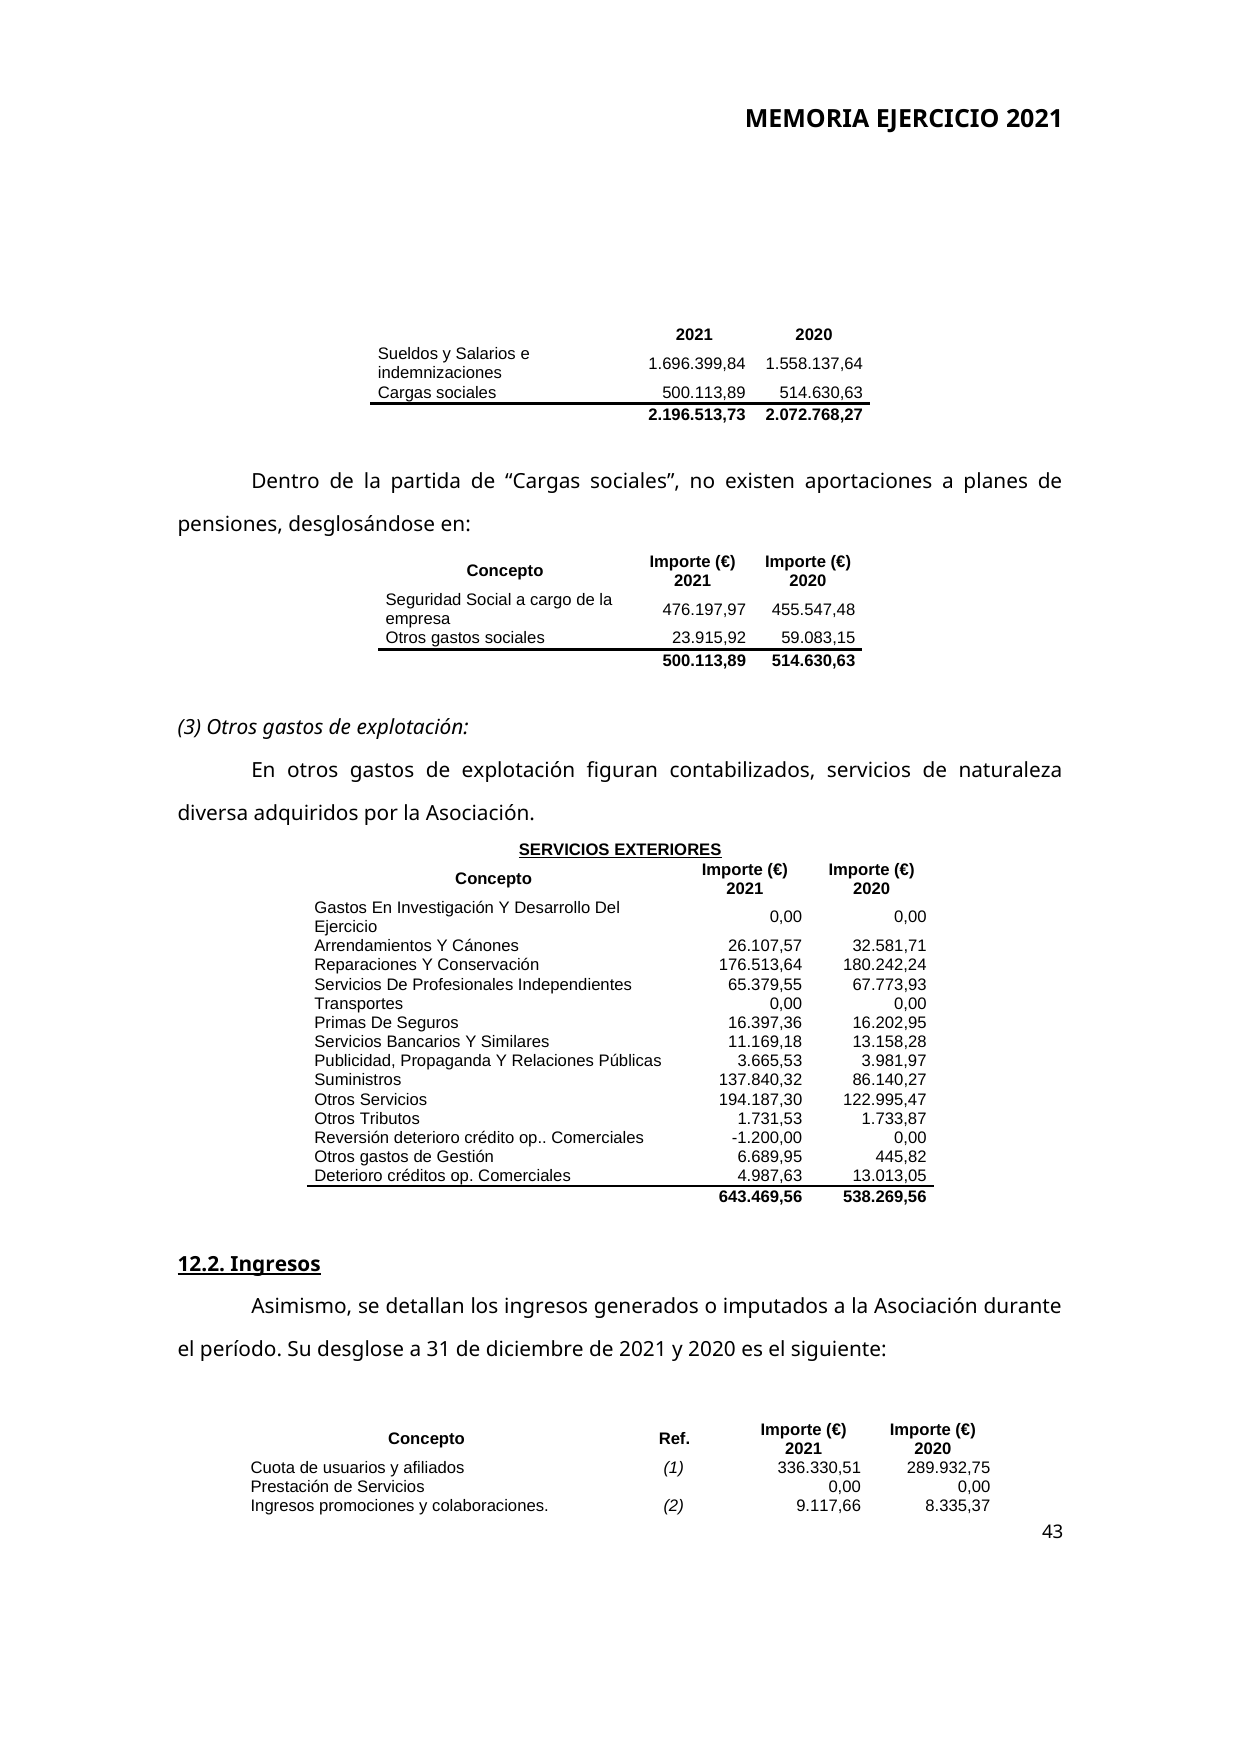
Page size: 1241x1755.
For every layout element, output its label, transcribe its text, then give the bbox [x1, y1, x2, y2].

table_cell Otros gastos sociales [378, 628, 632, 647]
table_cell 0,00 [809, 898, 933, 936]
table_cell -1.200,00 [680, 1128, 809, 1147]
table_cell Concepto [307, 859, 680, 898]
table_cell 0,00 [680, 994, 809, 1013]
table_cell 0,00 [680, 898, 809, 936]
table_cell 86.140,27 [809, 1070, 933, 1089]
table_cell 1.696.399,84 [635, 344, 753, 382]
table_cell 6.689,95 [680, 1147, 809, 1166]
table_cell 11.169,18 [680, 1032, 809, 1051]
table_header [370, 325, 635, 344]
table_cell 122.995,47 [809, 1089, 933, 1108]
table_cell Cuota de usuarios y afiliados [243, 1458, 610, 1477]
table_cell Importe (€) 2020 [809, 859, 933, 898]
table_cell 500.113,89 [632, 651, 753, 670]
table_cell [307, 1187, 680, 1206]
table_cell Servicios De Profesionales Independientes [307, 974, 680, 993]
table_cell 0,00 [809, 994, 933, 1013]
table_cell Otros Servicios [307, 1089, 680, 1108]
table_header Importe (€) 2021 [739, 1420, 868, 1458]
table_cell 336.330,51 [739, 1458, 868, 1477]
table_cell 289.932,75 [868, 1458, 997, 1477]
table_cell Arrendamientos Y Cánones [307, 936, 680, 955]
table_header Concepto [378, 552, 632, 590]
table_cell 137.840,32 [680, 1070, 809, 1089]
table_cell Publicidad, Propaganda Y Relaciones Públicas [307, 1051, 680, 1070]
table_cell 1.733,87 [809, 1109, 933, 1128]
table_cell Otros Tributos [307, 1109, 680, 1128]
table_cell 514.630,63 [753, 651, 862, 670]
table_cell 3.981,97 [809, 1051, 933, 1070]
table_cell 0,00 [739, 1477, 868, 1496]
table_header Ref. [610, 1420, 739, 1458]
table_cell 8.335,37 [868, 1496, 997, 1515]
table_cell 180.242,24 [809, 955, 933, 974]
table_cell Gastos En Investigación Y Desarrollo Del Ejercicio [307, 898, 680, 936]
table_cell Servicios Bancarios Y Similares [307, 1032, 680, 1051]
table_cell 16.397,36 [680, 1013, 809, 1032]
table_header 2020 [753, 325, 870, 344]
table_cell Ingresos promociones y colaboraciones. [243, 1496, 610, 1515]
table_cell [378, 651, 632, 670]
table_cell 176.513,64 [680, 955, 809, 974]
text Dentro de la partida de “Cargas sociales”, no existen aportaciones a planes de pensiones, desglosándose en: [177, 466, 1063, 537]
table_cell Prestación de Servicios [243, 1477, 610, 1496]
text Asimismo, se detallan los ingresos generados o imputados a la Asociación durante el período. Su desglose a 31 de diciembre de 2021 y 2020 es el siguiente: [177, 1292, 1063, 1363]
text En otros gastos de explotación figuran contabilizados, servicios de naturaleza diversa adquiridos por la Asociación. [177, 755, 1063, 826]
table_cell Primas De Seguros [307, 1013, 680, 1032]
table_cell 0,00 [809, 1128, 933, 1147]
table_cell 23.915,92 [632, 628, 753, 647]
table_cell Sueldos y Salarios e indemnizaciones [370, 344, 635, 382]
table_cell 26.107,57 [680, 936, 809, 955]
table_cell (1) [610, 1458, 739, 1477]
table_header 2021 [635, 325, 753, 344]
table_cell 0,00 [868, 1477, 997, 1496]
table_cell (2) [610, 1496, 739, 1515]
table_cell 2.072.768,27 [753, 405, 870, 424]
table_cell 16.202,95 [809, 1013, 933, 1032]
table_cell 514.630,63 [753, 383, 870, 402]
table_cell 3.665,53 [680, 1051, 809, 1070]
table_cell 1.558.137,64 [753, 344, 870, 382]
table_cell 643.469,56 [680, 1187, 809, 1206]
text 12.2. Ingresos [177, 1249, 1063, 1277]
table_cell Suministros [307, 1070, 680, 1089]
table_cell 65.379,55 [680, 974, 809, 993]
table_cell Reversión deterioro crédito op.. Comerciales [307, 1128, 680, 1147]
table_header Importe (€) 2020 [868, 1420, 997, 1458]
table_cell Cargas sociales [370, 383, 635, 402]
table_cell 194.187,30 [680, 1089, 809, 1108]
table_cell Deterioro créditos op. Comerciales [307, 1166, 680, 1185]
table_cell 2.196.513,73 [635, 405, 753, 424]
table_cell Reparaciones Y Conservación [307, 955, 680, 974]
table_cell Otros gastos de Gestión [307, 1147, 680, 1166]
table_cell 4.987,63 [680, 1166, 809, 1185]
table_cell 445,82 [809, 1147, 933, 1166]
table_cell [370, 405, 635, 424]
table_header Concepto [243, 1420, 610, 1458]
table_cell 1.731,53 [680, 1109, 809, 1128]
table_cell 476.197,97 [632, 590, 753, 628]
table_cell 455.547,48 [753, 590, 862, 628]
table_cell 500.113,89 [635, 383, 753, 402]
table_cell 67.773,93 [809, 974, 933, 993]
table_cell [610, 1477, 739, 1496]
table_cell Importe (€) 2021 [680, 859, 809, 898]
table_cell 13.158,28 [809, 1032, 933, 1051]
table_header Importe (€) 2021 [632, 552, 753, 590]
table_cell 13.013,05 [809, 1166, 933, 1185]
table_header Importe (€) 2020 [753, 552, 862, 590]
table_header SERVICIOS EXTERIORES [307, 840, 933, 859]
table_cell 9.117,66 [739, 1496, 868, 1515]
table_cell 538.269,56 [809, 1187, 933, 1206]
table_cell Transportes [307, 994, 680, 1013]
table_cell 59.083,15 [753, 628, 862, 647]
table_cell 32.581,71 [809, 936, 933, 955]
text (3) Otros gastos de explotación: [177, 712, 1063, 741]
table_cell Seguridad Social a cargo de la empresa [378, 590, 632, 628]
